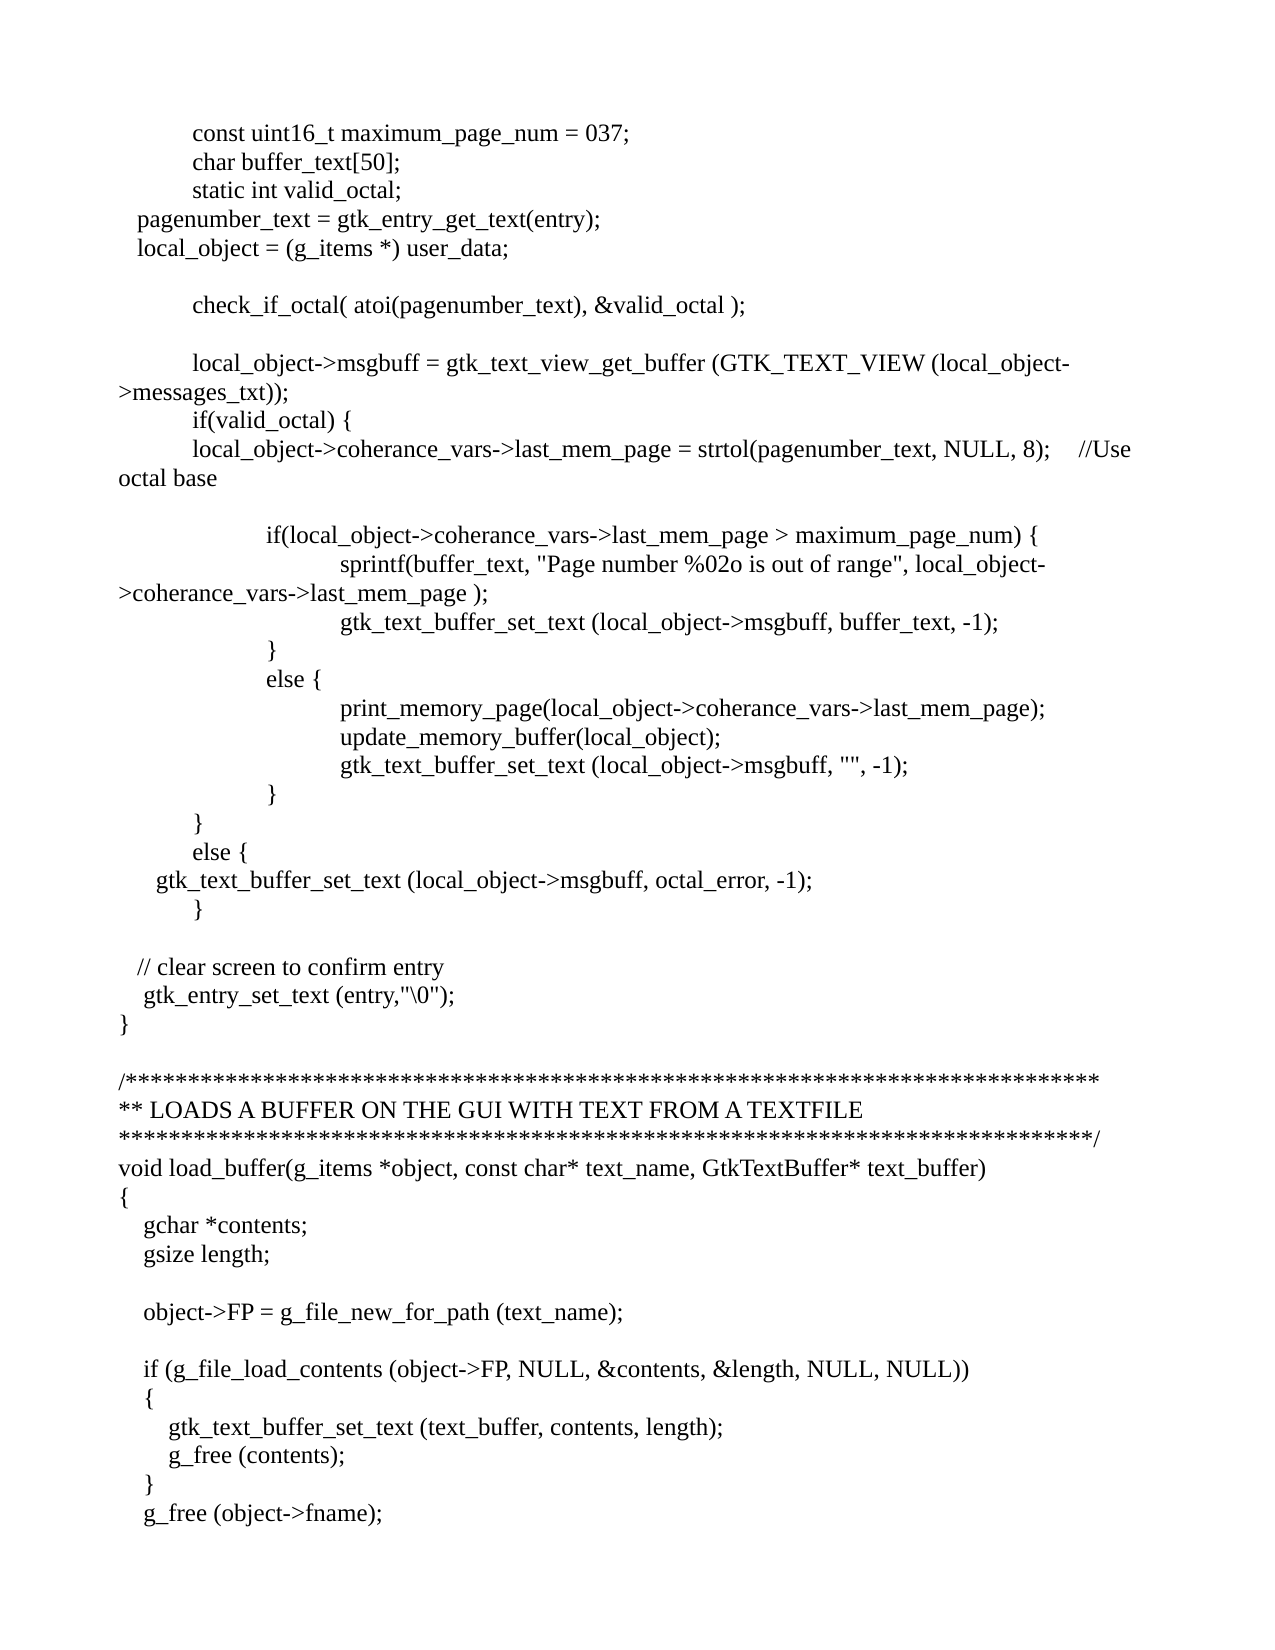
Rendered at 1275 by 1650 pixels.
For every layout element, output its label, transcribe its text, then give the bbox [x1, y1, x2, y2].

text static int valid_octal; [118, 176, 1157, 204]
text const uint16_t maximum_page_num = 037; [118, 118, 1157, 147]
text gtk_text_buffer_set_text (local_object->msgbuff, "", -1); [118, 751, 1157, 779]
text update_memory_buffer(local_object); [118, 722, 1157, 751]
text check_if_octal( atoi(pagenumber_text), &valid_octal ); [118, 291, 1157, 319]
text ** LOADS A BUFFER ON THE GUI WITH TEXT FROM A TEXTFILE [118, 1096, 1157, 1124]
text local_object = (g_items *) user_data; [118, 233, 1157, 262]
text pagenumber_text = gtk_entry_get_text(entry); [118, 204, 1157, 233]
text } [118, 779, 1157, 808]
text else { [118, 664, 1157, 693]
text { [118, 1383, 1157, 1412]
text print_memory_page(local_object->coherance_vars->last_mem_page); [118, 693, 1157, 722]
text { [118, 1182, 1157, 1211]
text if(valid_octal) { [118, 406, 1157, 434]
text gtk_text_buffer_set_text (local_object->msgbuff, buffer_text, -1); [118, 607, 1157, 636]
text /****************************************************************************** [118, 1067, 1157, 1096]
text } [118, 1009, 1157, 1038]
text gsize length; [118, 1239, 1157, 1268]
text g_free (contents); [118, 1441, 1157, 1469]
text gchar *contents; [118, 1211, 1157, 1239]
text gtk_text_buffer_set_text (local_object->msgbuff, octal_error, -1); [118, 866, 1157, 894]
text object->FP = g_file_new_for_path (text_name); [118, 1297, 1157, 1326]
text g_free (object->fname); [118, 1498, 1157, 1527]
text // clear screen to confirm entry [118, 952, 1157, 981]
text } [118, 808, 1157, 837]
text else { [118, 837, 1157, 866]
text local_object->msgbuff = gtk_text_view_get_buffer (GTK_TEXT_VIEW (local_object->messages_txt)); [118, 348, 1157, 406]
text ******************************************************************************/ [118, 1124, 1157, 1153]
text void load_buffer(g_items *object, const char* text_name, GtkTextBuffer* text_buffer) [118, 1153, 1157, 1182]
text char buffer_text[50]; [118, 147, 1157, 176]
text sprintf(buffer_text, "Page number %02o is out of range", local_object->coherance_vars->last_mem_page ); [118, 549, 1157, 607]
text local_object->coherance_vars->last_mem_page = strtol(pagenumber_text, NULL, 8); //Use octal base [118, 434, 1157, 492]
text if (g_file_load_contents (object->FP, NULL, &contents, &length, NULL, NULL)) [118, 1354, 1157, 1383]
text } [118, 1469, 1157, 1498]
text gtk_entry_set_text (entry,"\0"); [118, 981, 1157, 1009]
text } [118, 894, 1157, 923]
text if(local_object->coherance_vars->last_mem_page > maximum_page_num) { [118, 521, 1157, 549]
text gtk_text_buffer_set_text (text_buffer, contents, length); [118, 1412, 1157, 1441]
text } [118, 636, 1157, 664]
